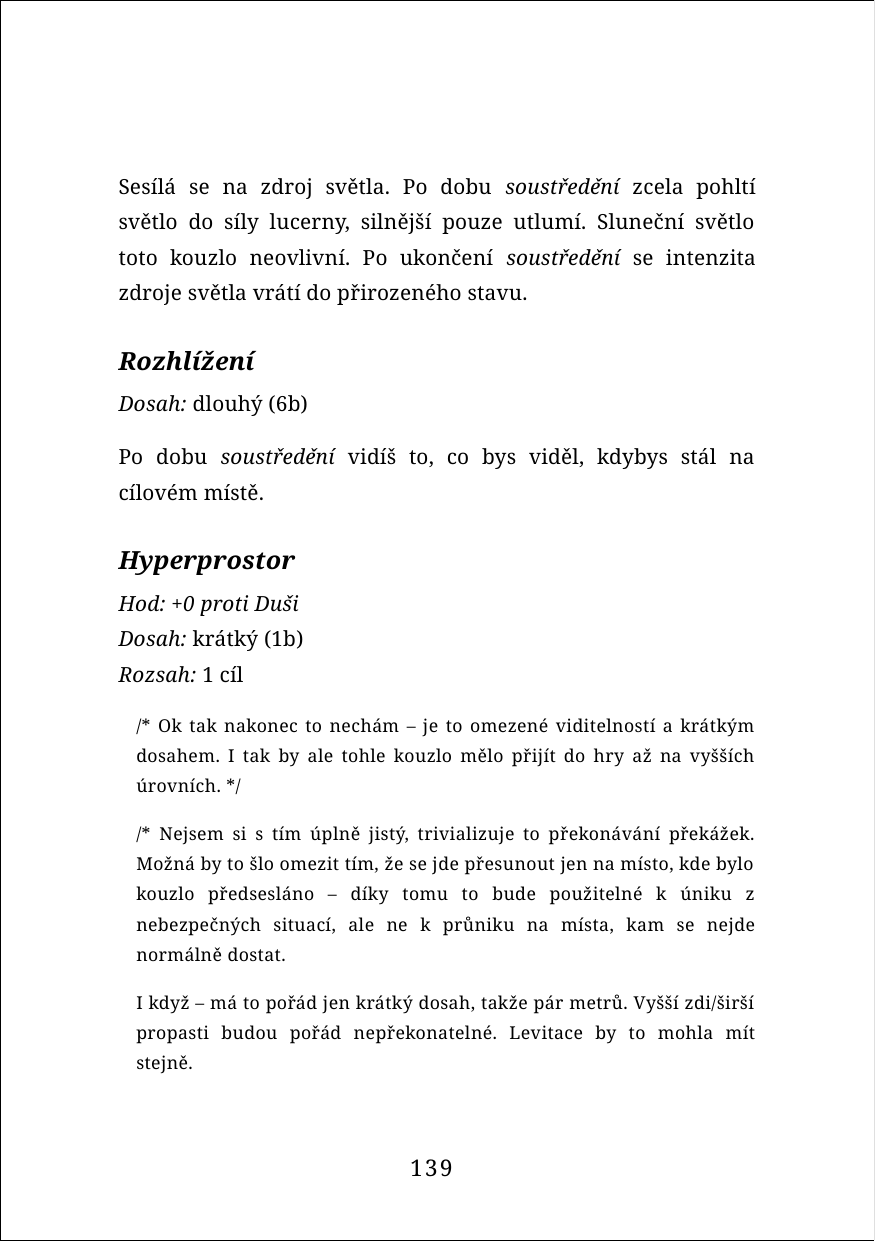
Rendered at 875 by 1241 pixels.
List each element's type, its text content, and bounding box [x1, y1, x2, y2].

subtitle Rozhlížení [118, 343, 756, 377]
text Dosah: dlouhý (6b) [118, 389, 756, 418]
text Sesílá se na zdroj světla. Po dobu soustředění zcela pohltí světlo do síly lucerny, silnější pouze utlumí. Sluneční světlo toto kouzlo neovlivní. Po ukončení soustředění se intenzita zdroje světla vrátí do přirozeného stavu. [118, 172, 756, 307]
text Hod: +0 proti Duši Dosah: krátký (1b) Rozsah: 1 cíl [118, 589, 756, 688]
text I když – má to pořád jen krátký dosah, takže pár metrů. Vyšší zdi/širší propasti budou pořád nepřekonatelné. Levitace by to mohla mít stejně. [136, 990, 756, 1075]
text /* Nejsem si s tím úplně jistý, trivializuje to překonávání překážek. Možná by to šlo omezit tím, že se jde přesunout jen na místo, kde bylo kouzlo předsesláno – díky tomu to bude použitelné k úniku z nebezpečných situací, ale ne k průniku na místa, kam se nejde normálně dostat. [136, 821, 756, 966]
text /* Ok tak nakonec to nechám – je to omezené viditelností a krátkým dosahem. I tak by ale tohle kouzlo mělo přijít do hry až na vyšších úrovních. */ [136, 713, 756, 798]
subtitle Hyperprostor [118, 543, 756, 577]
text Po dobu soustředění vidíš to, co bys viděl, kdybys stál na cílovém místě. [118, 442, 756, 506]
